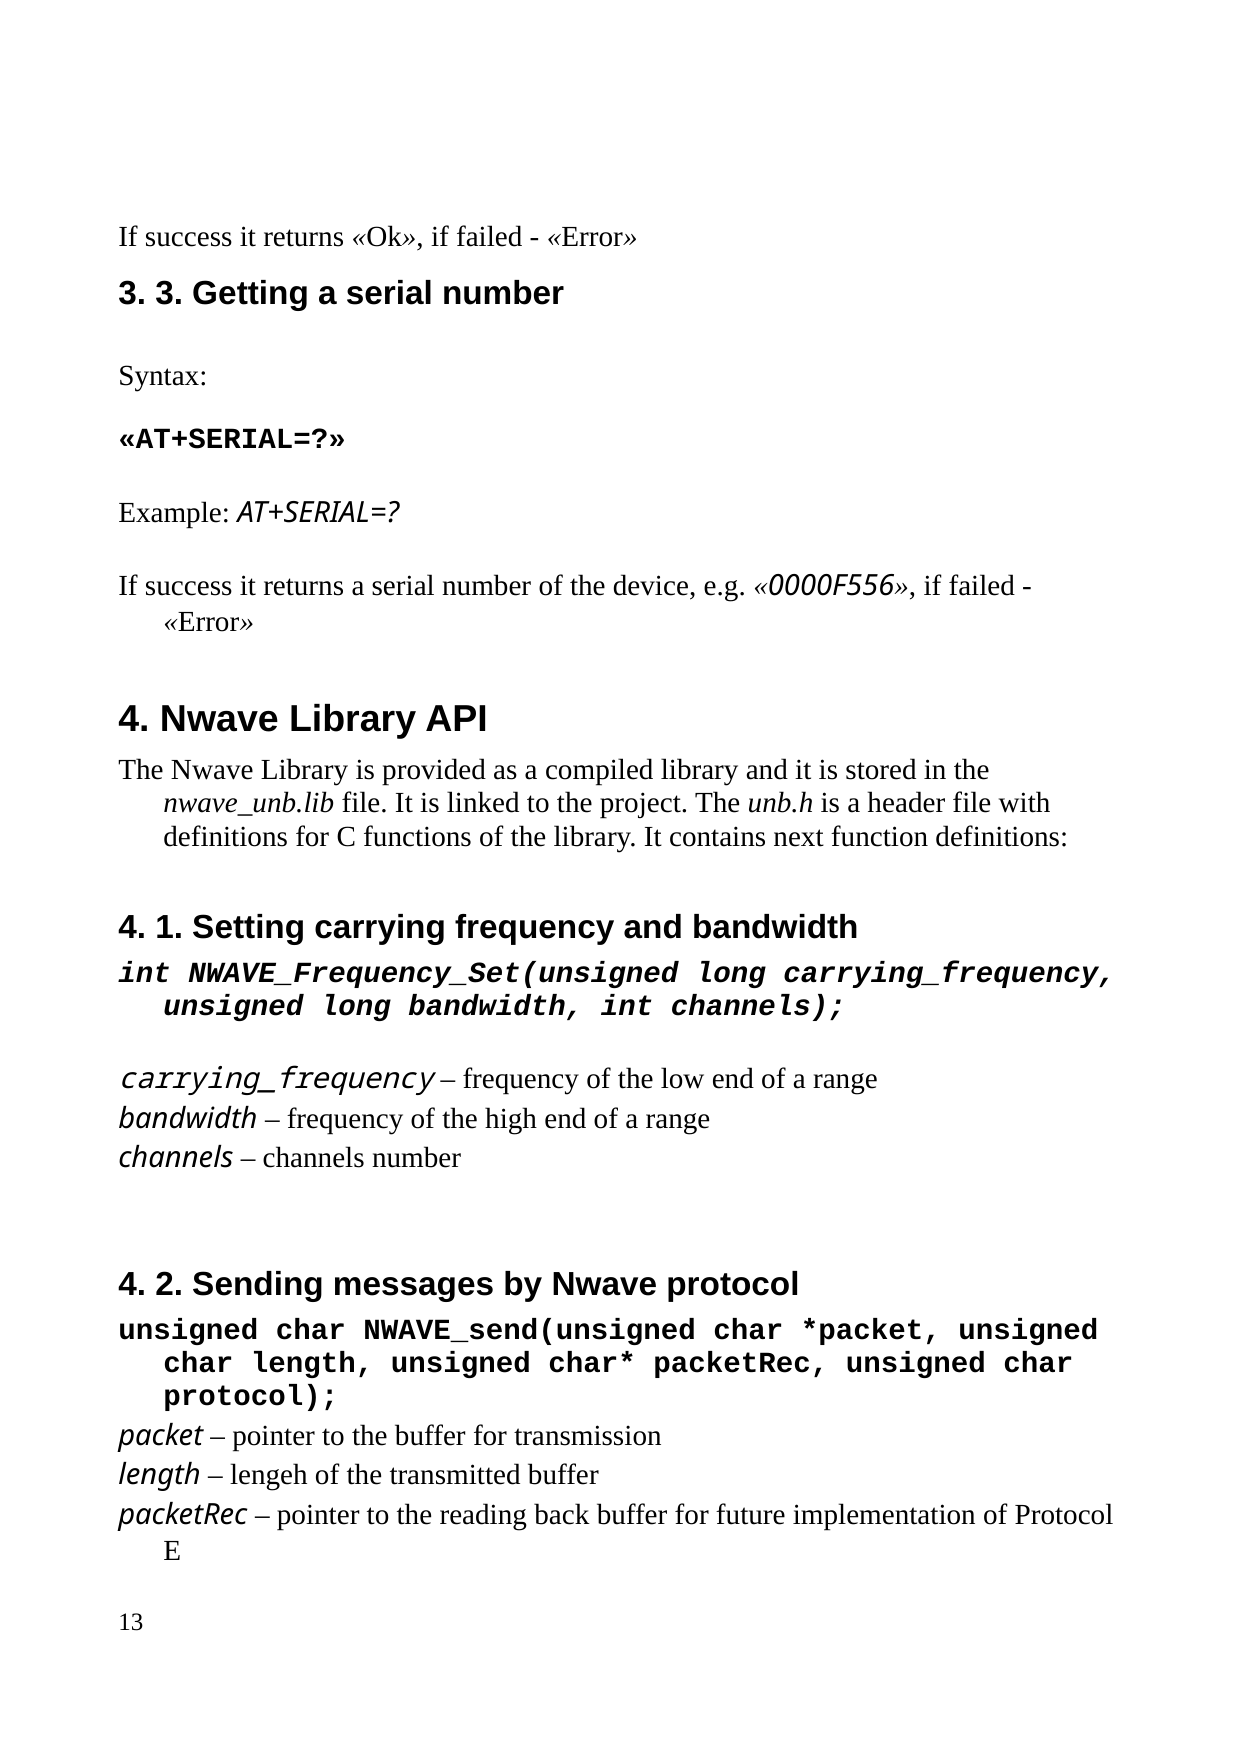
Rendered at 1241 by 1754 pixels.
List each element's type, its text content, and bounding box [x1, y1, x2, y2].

list The Nwave Library is provided as a compiled library and it is stored in the nwave_unb.lib file. It is linked to the project. The unb.h is a header file with definitions for C functions of the library. It contains next function definitions: [118, 752, 1122, 852]
list Example: AT+SERIAL=? [118, 491, 1122, 531]
subtitle 3. 3. Getting a serial number [118, 273, 1122, 312]
subtitle 4. 2. Sending messages by Nwave protocol [118, 1264, 1122, 1302]
list If success it returns «Ok», if failed - «Error» [118, 219, 1122, 252]
list Syntax: [118, 358, 1122, 391]
list length – lengеh of the transmitted buffer [118, 1453, 1122, 1493]
list packetRec – pointer to the reading back buffer for future implementation of Protocol E [118, 1493, 1122, 1566]
list «AT+SERIAL=?» [118, 425, 1122, 458]
list packet – pointer to the buffer for transmission [118, 1414, 1122, 1453]
list If success it returns a serial number of the device, e.g. «0000F556», if failed - «Error» [118, 564, 1122, 638]
list channels – channels number [118, 1137, 1122, 1176]
list unsigned char NWAVE_send(unsigned char *packet, unsigned char length, unsigned char* packetRec, unsigned char protocol); [118, 1315, 1122, 1414]
list bandwidth – frequency of the high end of a range [118, 1097, 1122, 1137]
list int NWAVE_Frequency_Set(unsigned long carrying_frequency, unsigned long bandwidth, int channels); [118, 958, 1122, 1024]
subtitle 4. 1. Setting carrying frequency and bandwidth [118, 907, 1122, 945]
list carrying_frequency – frequency of the low end of a range [118, 1057, 1122, 1097]
subtitle 4. Nwave Library API [118, 696, 1122, 739]
